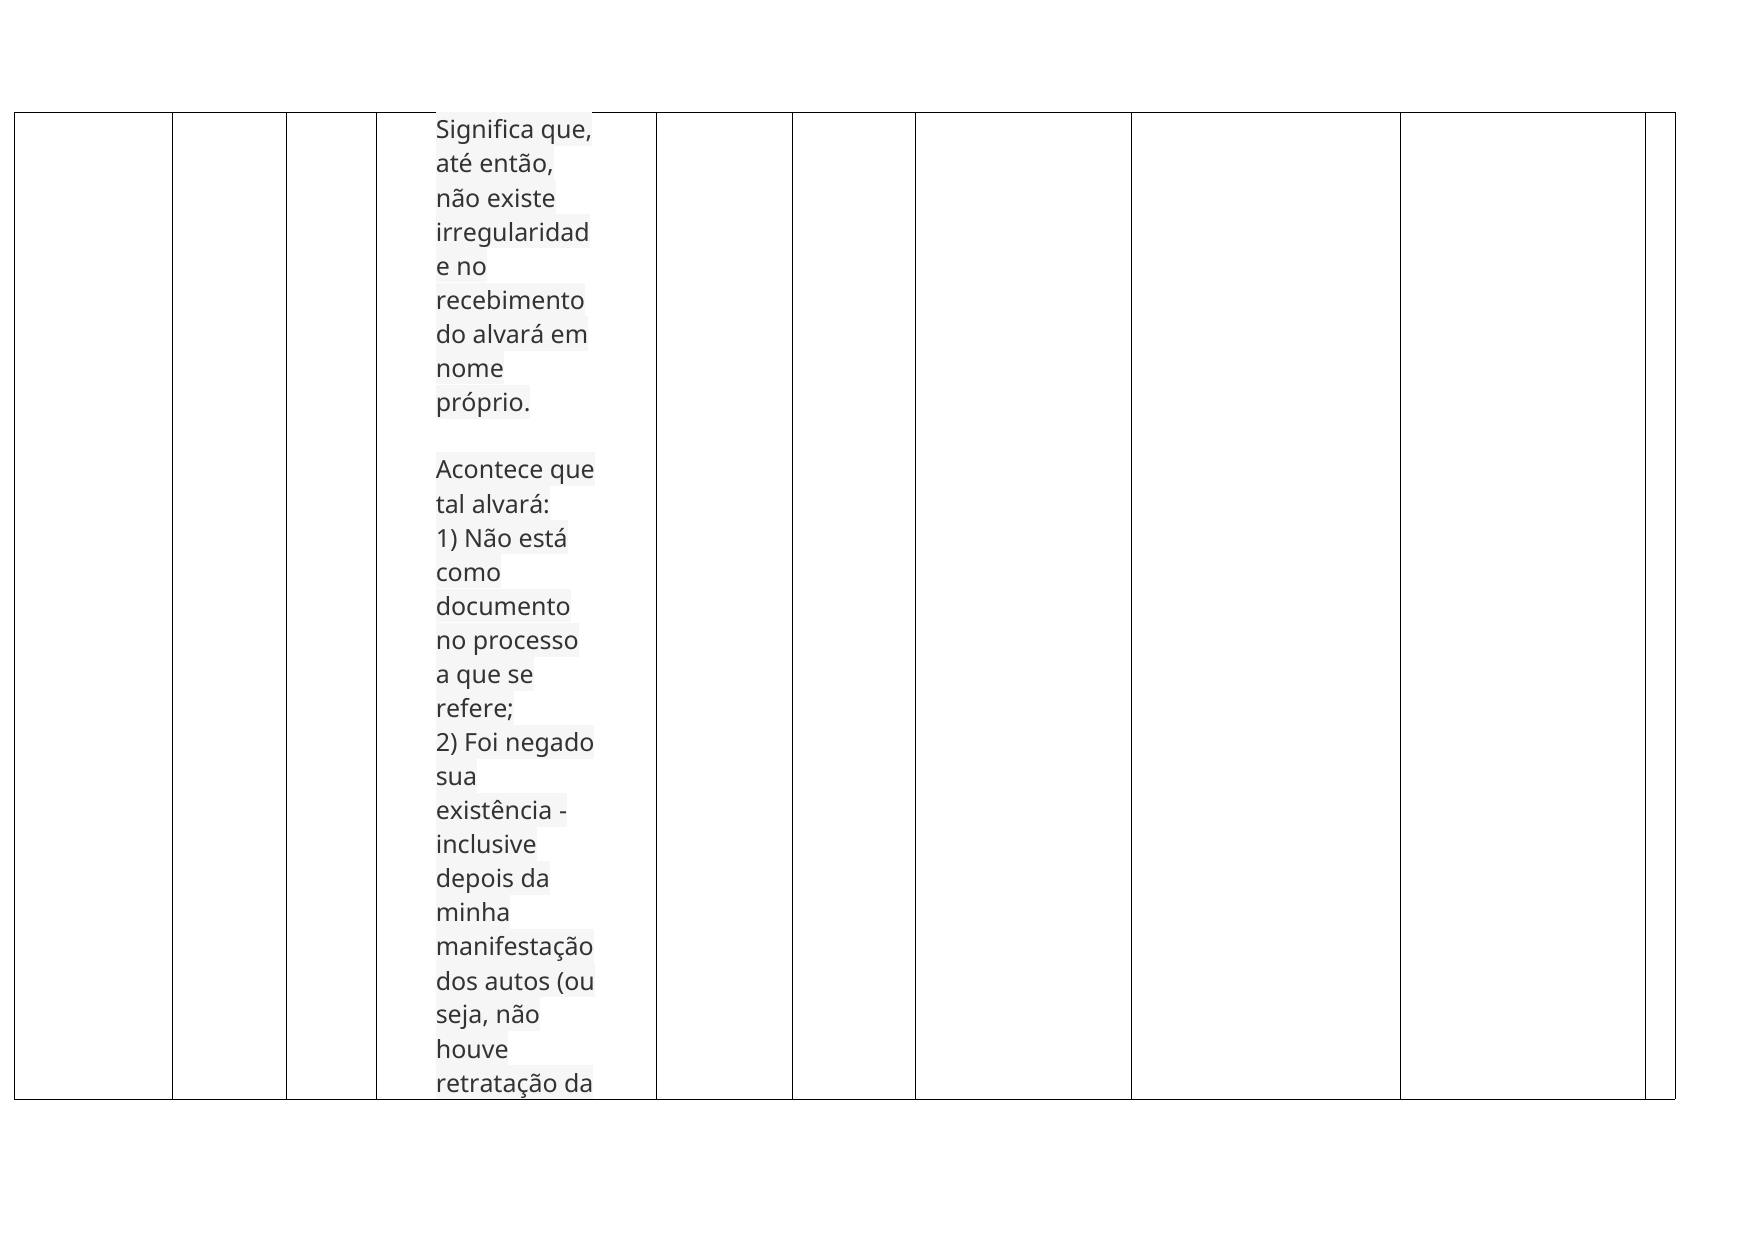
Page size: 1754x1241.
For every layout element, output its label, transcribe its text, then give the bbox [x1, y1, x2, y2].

table_cell [916, 113, 1131, 1099]
table_cell [287, 113, 376, 1099]
table_cell [657, 113, 792, 1099]
table_cell [1676, 112, 1745, 1099]
table_cell [1646, 113, 1675, 1099]
table_cell [173, 113, 286, 1099]
table_cell [15, 113, 172, 1099]
table_cell [1132, 113, 1400, 1099]
table_cell Significa que, até então, não existe irregularidade no recebimento do alvará em nome próprio. Acontece que tal alvará: 1) Não está como documento no processo a que se refere; 2) Foi negado sua existência - inclusive depois da minha manifestação dos autos (ou seja, não houve retratação da [377, 113, 656, 1099]
table_cell [793, 113, 915, 1099]
table_cell [1401, 113, 1645, 1099]
